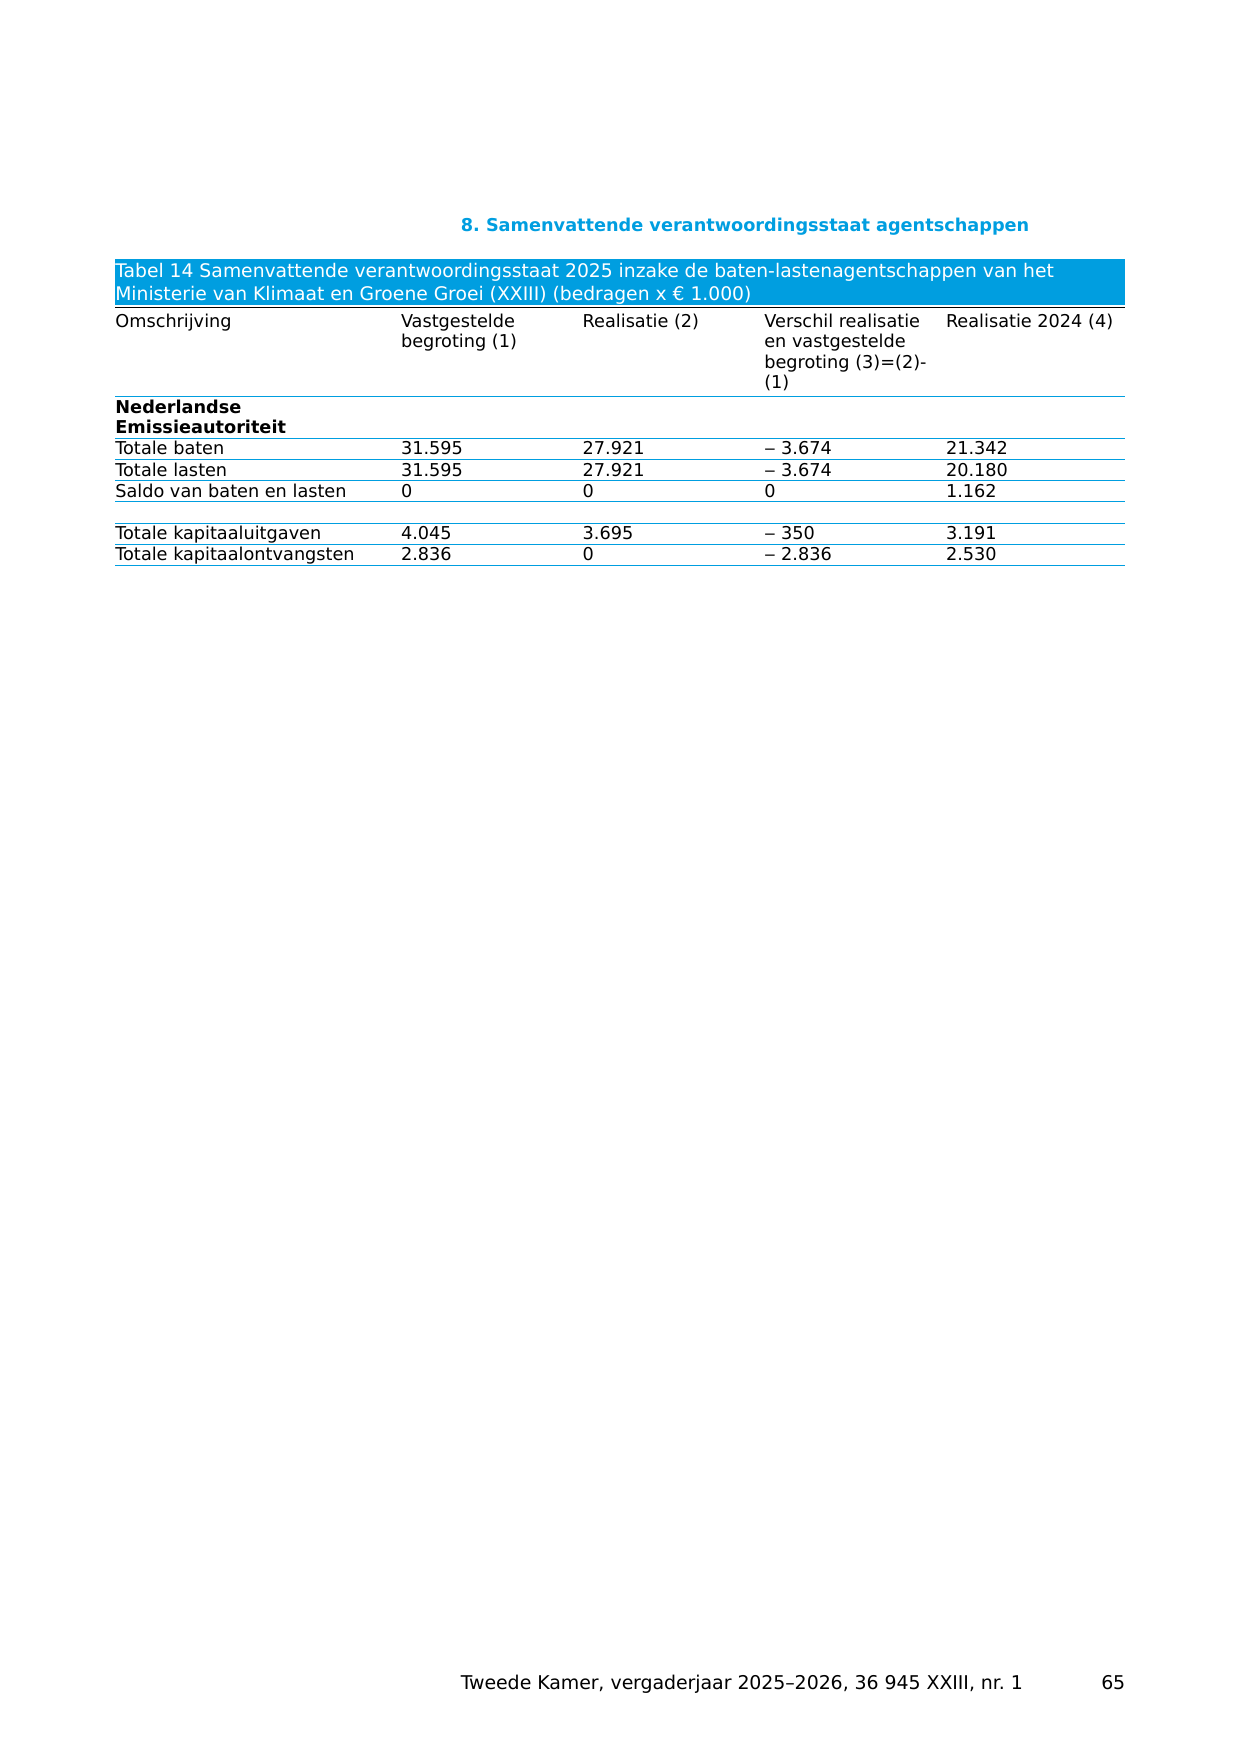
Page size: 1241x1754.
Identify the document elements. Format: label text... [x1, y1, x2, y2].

table_cell [580, 397, 761, 438]
table_cell 21.342 [943, 439, 1125, 459]
table_cell [761, 502, 943, 522]
table_cell [398, 397, 579, 438]
table_cell 0 [580, 545, 761, 565]
table_cell [943, 502, 1125, 522]
table_cell [580, 502, 761, 522]
table_cell 3.695 [580, 524, 761, 543]
table_cell [943, 397, 1125, 438]
table_cell Realisatie (2) [580, 308, 761, 396]
table_cell Totale kapitaaluitgaven [115, 524, 398, 543]
table_cell [115, 502, 398, 522]
table_cell Saldo van baten en lasten [115, 481, 398, 501]
table_cell 0 [580, 481, 761, 501]
table_cell ‒ 3.674 [761, 439, 943, 459]
table_cell 4.045 [398, 524, 579, 543]
table_cell ‒ 3.674 [761, 460, 943, 480]
table_cell ‒ 2.836 [761, 545, 943, 565]
table_cell Realisatie 2024 (4) [943, 308, 1125, 396]
table_cell ‒ 350 [761, 524, 943, 543]
table_cell Verschil realisatie en vastgestelde begroting (3)=(2)-(1) [761, 308, 943, 396]
table_cell 27.921 [580, 460, 761, 480]
table_cell Totale lasten [115, 460, 398, 480]
table_cell 3.191 [943, 524, 1125, 543]
table_cell 0 [398, 481, 579, 501]
table_cell 2.530 [943, 545, 1125, 565]
table_cell 2.836 [398, 545, 579, 565]
table_cell 31.595 [398, 439, 579, 459]
table_cell 20.180 [943, 460, 1125, 480]
table_cell 27.921 [580, 439, 761, 459]
table_cell Vastgestelde begroting (1) [398, 308, 579, 396]
title 8. Samenvattende verantwoordingsstaat agentschappen [461, 213, 1125, 236]
table_cell 31.595 [398, 460, 579, 480]
table_cell [761, 397, 943, 438]
table_cell 0 [761, 481, 943, 501]
table_cell Nederlandse Emissieautoriteit [115, 397, 398, 438]
table_cell 1.162 [943, 481, 1125, 501]
table_cell Omschrijving [115, 308, 398, 396]
table_cell Totale baten [115, 439, 398, 459]
table_cell Totale kapitaalontvangsten [115, 545, 398, 565]
table_cell [398, 502, 579, 522]
